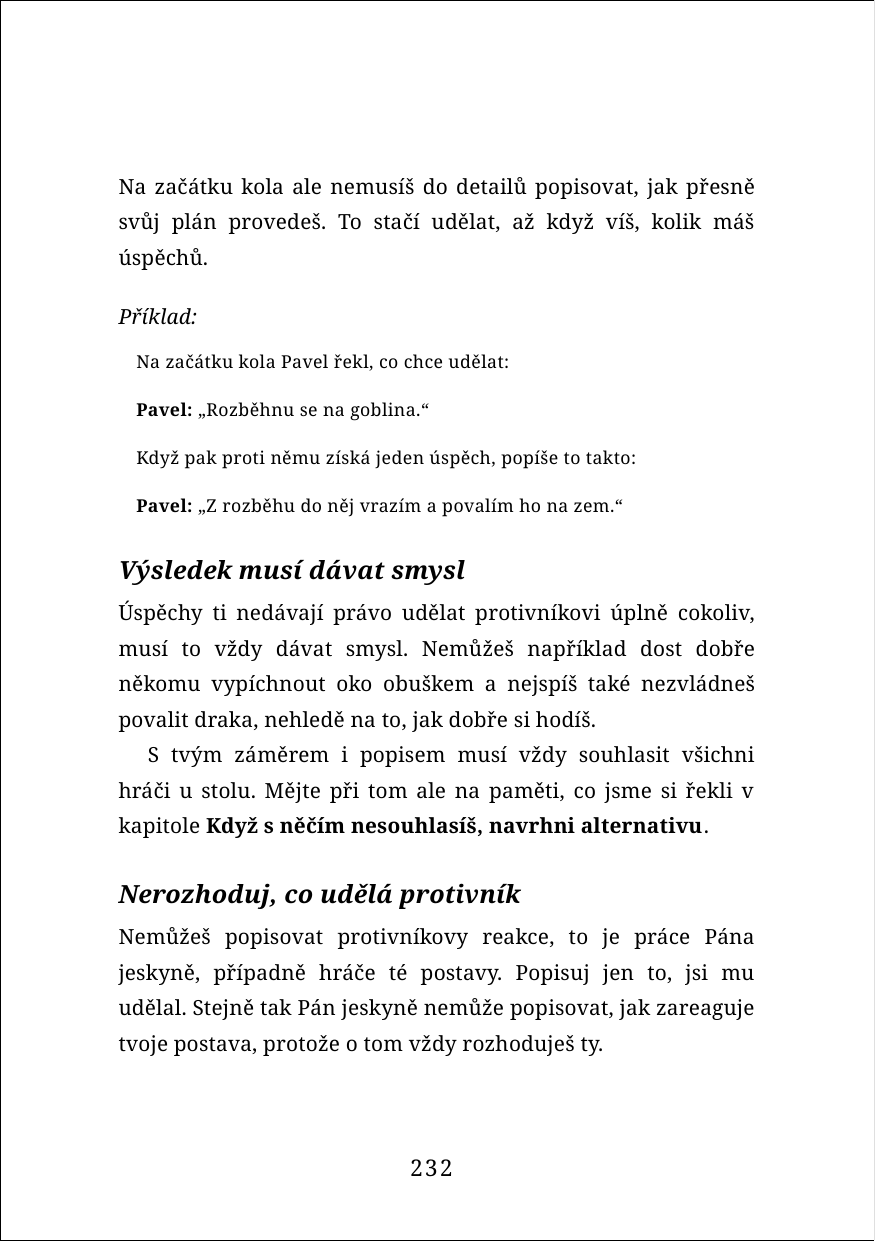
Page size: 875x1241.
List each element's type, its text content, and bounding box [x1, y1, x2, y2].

text Nemůžeš popisovat protivníkovy reakce, to je práce Pána jeskyně, případně hráče té postavy. Popisuj jen to, jsi mu udělal. Stejně tak Pán jeskyně nemůže popisovat, jak zareaguje tvoje postava, protože o tom vždy rozhoduješ ty. [118, 922, 756, 1057]
text Úspěchy ti nedávají právo udělat protivníkovi úplně cokoliv, musí to vždy dávat smysl. Nemůžeš například dost dobře někomu vypíchnout oko obuškem a nejspíš také nezvládneš povalit draka, nehledě na to, jak dobře si hodíš. S tvým záměrem i popisem musí vždy souhlasit všichni hráči u stolu. Mějte při tom ale na paměti, co jsme si řekli v kapitole Když s něčím nesouhlasíš, navrhni alternativu. [118, 598, 756, 840]
subtitle Nerozhoduj, co udělá protivník [118, 877, 756, 911]
text Na začátku kola Pavel řekl, co chce udělat: [136, 349, 756, 373]
text Příklad: [118, 302, 756, 330]
text Na začátku kola ale nemusíš do detailů popisovat, jak přesně svůj plán provedeš. To stačí udělat, až když víš, kolik máš úspěchů. [118, 172, 756, 271]
text Když pak proti němu získá jeden úspěch, popíše to takto: [136, 445, 756, 469]
text Pavel: „Z rozběhu do něj vrazím a povalím ho na zem.“ [136, 493, 756, 517]
subtitle Výsledek musí dávat smysl [118, 553, 756, 587]
text Pavel: „Rozběhnu se na goblina.“ [136, 397, 756, 421]
